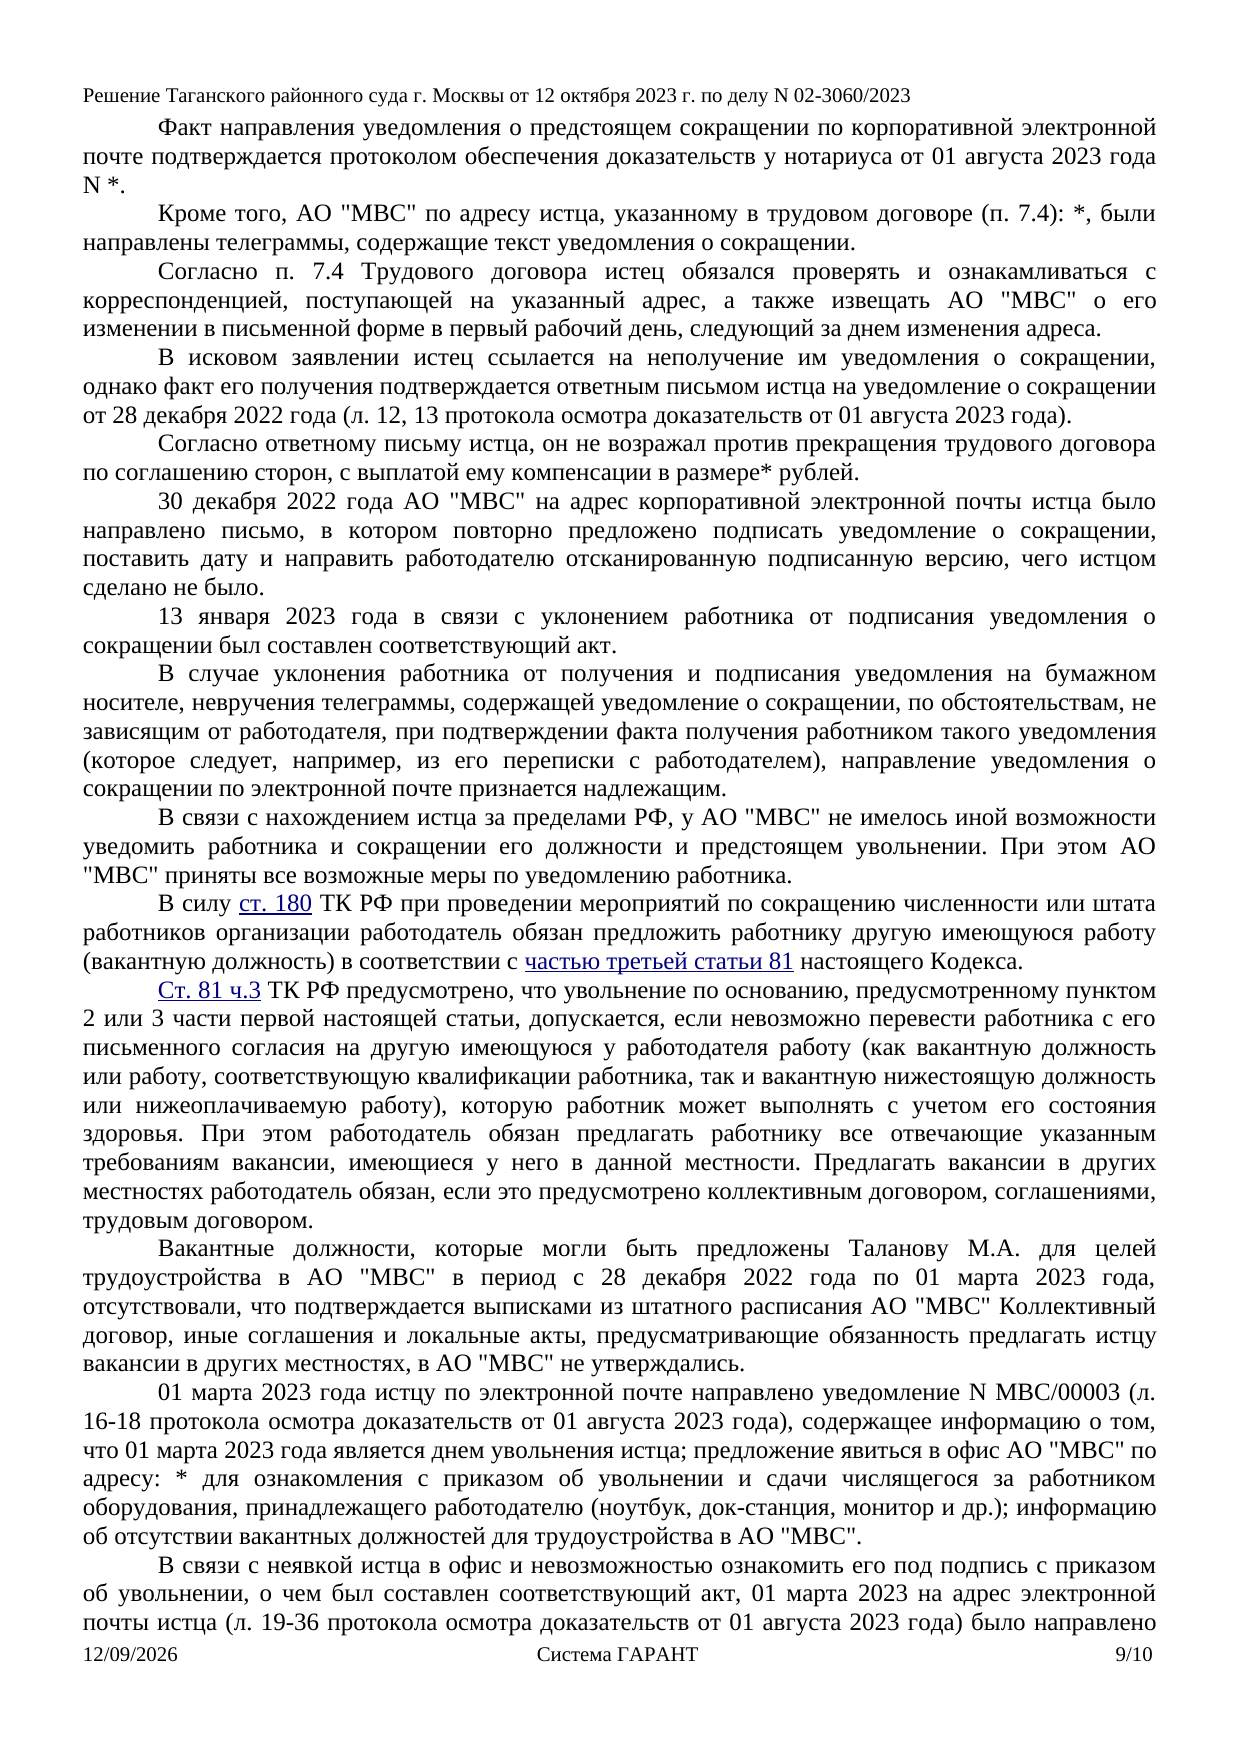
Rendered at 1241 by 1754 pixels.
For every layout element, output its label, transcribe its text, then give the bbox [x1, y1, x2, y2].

text В исковом заявлении истец ссылается на неполучение им уведомления о сокращении, однако факт его получения подтверждается ответным письмом истца на уведомление о сокращении от 28 декабря 2022 года (л. 12, 13 протокола осмотра доказательств от 01 августа 2023 года). [83, 342, 1157, 428]
text Вакантные должности, которые могли быть предложены Таланову М.А. для целей трудоустройства в АО "МВС" в период с 28 декабря 2022 года по 01 марта 2023 года, отсутствовали, что подтверждается выписками из штатного расписания АО "МВС" Коллективный договор, иные соглашения и локальные акты, предусматривающие обязанность предлагать истцу вакансии в других местностях, в АО "МВС" не утверждались. [83, 1233, 1157, 1377]
text Кроме того, АО "МВС" по адресу истца, указанному в трудовом договоре (п. 7.4): *, были направлены телеграммы, содержащие текст уведомления о сокращении. [83, 198, 1157, 256]
text 01 марта 2023 года истцу по электронной почте направлено уведомление N МВС/00003 (л. 16-18 протокола осмотра доказательств от 01 августа 2023 года), содержащее информацию о том, что 01 марта 2023 года является днем увольнения истца; предложение явиться в офис АО "МВС" по адресу: * для ознакомления с приказом об увольнении и сдачи числящегося за работником оборудования, принадлежащего работодателю (ноутбук, док-станция, монитор и др.); информацию об отсутствии вакантных должностей для трудоустройства в АО "МВС". [83, 1377, 1157, 1550]
text Согласно ответному письму истца, он не возражал против прекращения трудового договора по соглашению сторон, с выплатой ему компенсации в размере* рублей. [83, 428, 1157, 486]
text 30 декабря 2022 года АО "МВС" на адрес корпоративной электронной почты истца было направлено письмо, в котором повторно предложено подписать уведомление о сокращении, поставить дату и направить работодателю отсканированную подписанную версию, чего истцом сделано не было. [83, 486, 1157, 601]
text 13 января 2023 года в связи с уклонением работника от подписания уведомления о сокращении был составлен соответствующий акт. [83, 601, 1157, 658]
text Ст. 81 ч.3 ТК РФ предусмотрено, что увольнение по основанию, предусмотренному пунктом 2 или 3 части первой настоящей статьи, допускается, если невозможно перевести работника с его письменного согласия на другую имеющуюся у работодателя работу (как вакантную должность или работу, соответствующую квалификации работника, так и вакантную нижестоящую должность или нижеоплачиваемую работу), которую работник может выполнять с учетом его состояния здоровья. При этом работодатель обязан предлагать работнику все отвечающие указанным требованиям вакансии, имеющиеся у него в данной местности. Предлагать вакансии в других местностях работодатель обязан, если это предусмотрено коллективным договором, соглашениями, трудовым договором. [83, 975, 1157, 1233]
text В случае уклонения работника от получения и подписания уведомления на бумажном носителе, невручения телеграммы, содержащей уведомление о сокращении, по обстоятельствам, не зависящим от работодателя, при подтверждении факта получения работником такого уведомления (которое следует, например, из его переписки с работодателем), направление уведомления о сокращении по электронной почте признается надлежащим. [83, 658, 1157, 802]
text В связи с нахождением истца за пределами РФ, у АО "МВС" не имелось иной возможности уведомить работника и сокращении его должности и предстоящем увольнении. При этом АО "МВС" приняты все возможные меры по уведомлению работника. [83, 802, 1157, 888]
text В силу ст. 180 ТК РФ при проведении мероприятий по сокращению численности или штата работников организации работодатель обязан предложить работнику другую имеющуюся работу (вакантную должность) в соответствии с частью третьей статьи 81 настоящего Кодекса. [83, 888, 1157, 975]
text Факт направления уведомления о предстоящем сокращении по корпоративной электронной почте подтверждается протоколом обеспечения доказательств у нотариуса от 01 августа 2023 года N *. [83, 112, 1157, 198]
text Согласно п. 7.4 Трудового договора истец обязался проверять и ознакамливаться с корреспонденцией, поступающей на указанный адрес, а также извещать АО "МВС" о его изменении в письменной форме в первый рабочий день, следующий за днем изменения адреса. [83, 256, 1157, 342]
text В связи с неявкой истца в офис и невозможностью ознакомить его под подпись с приказом об увольнении, о чем был составлен соответствующий акт, 01 марта 2023 на адрес электронной почты истца (л. 19-36 протокола осмотра доказательств от 01 августа 2023 года) было направлено [83, 1550, 1157, 1636]
